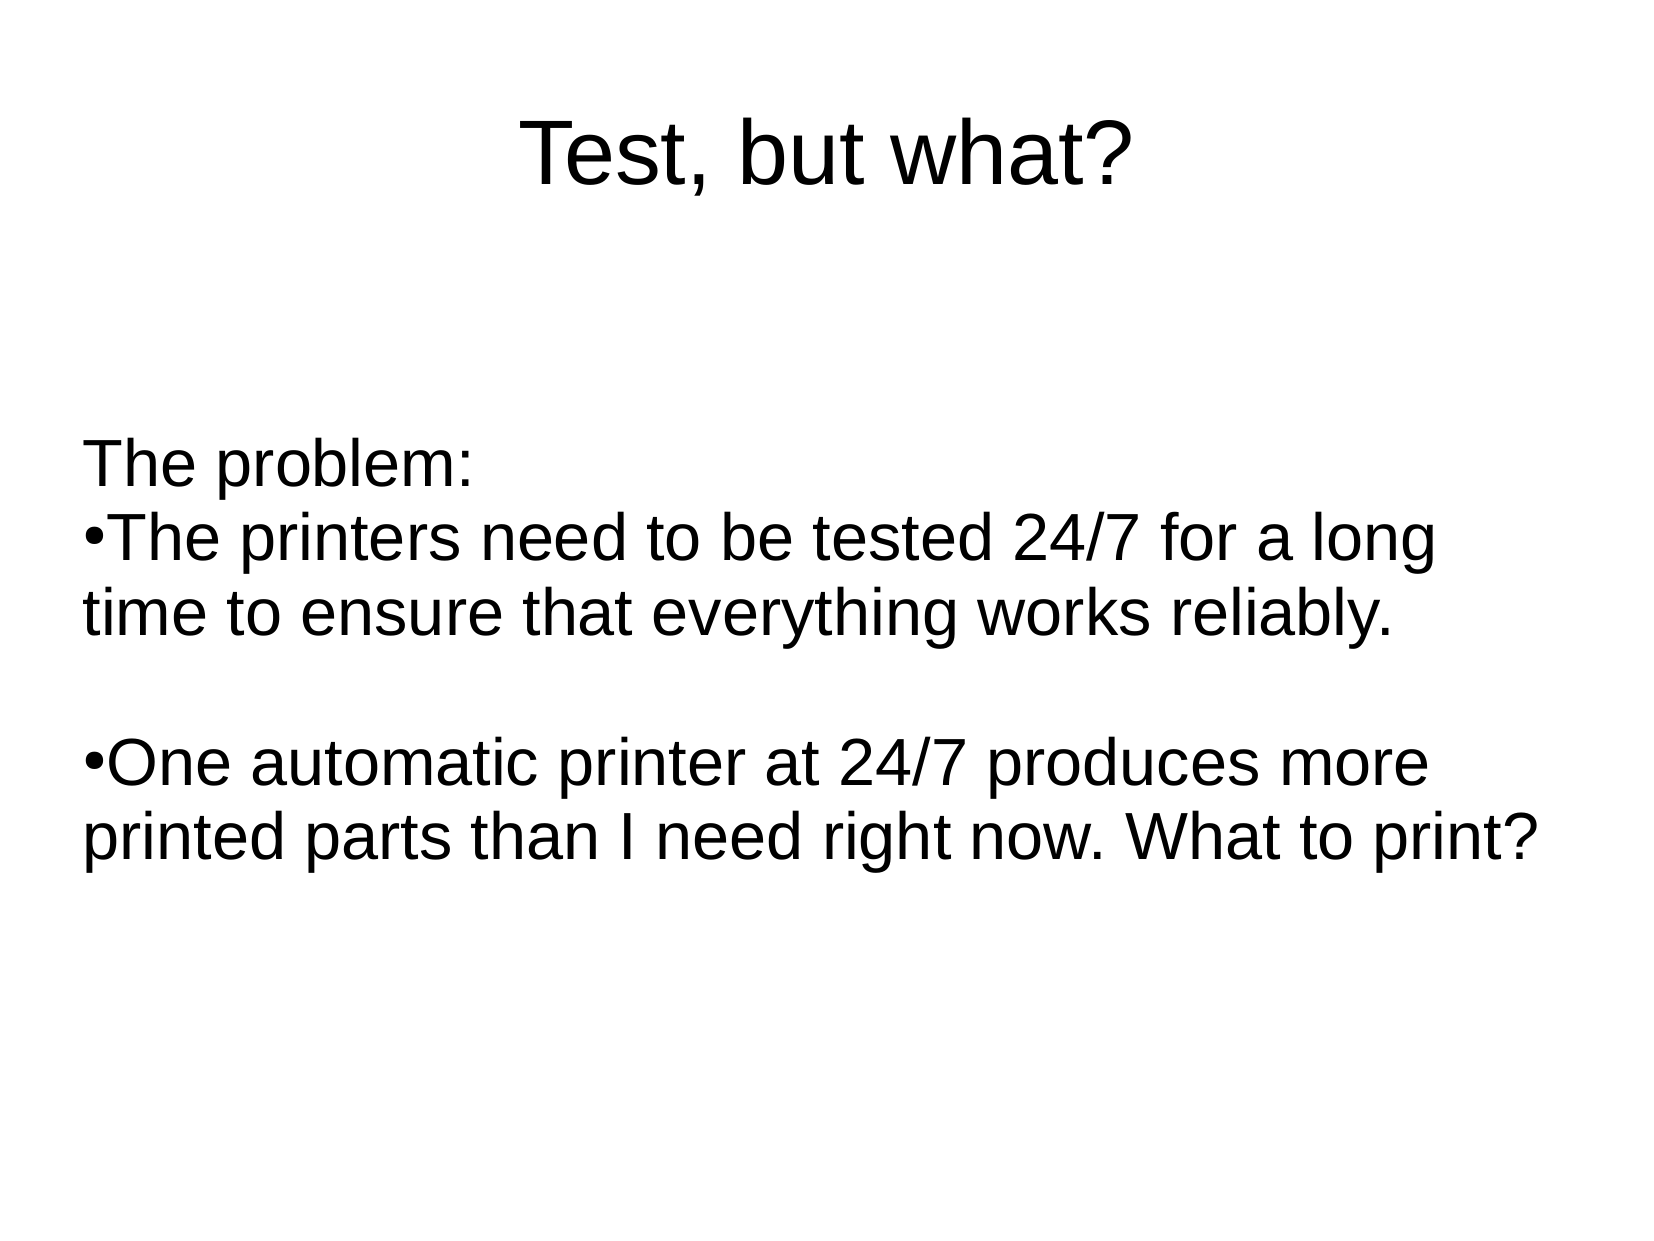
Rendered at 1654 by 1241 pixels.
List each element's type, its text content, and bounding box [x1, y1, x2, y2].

title Test, but what? [82, 49, 1571, 257]
subtitle The problem: The printers need to be tested 24/7 for a long time to ensure that everything works reliably. One automatic printer at 24/7 produces more printed parts than I need right now. What to print? [82, 290, 1571, 1010]
